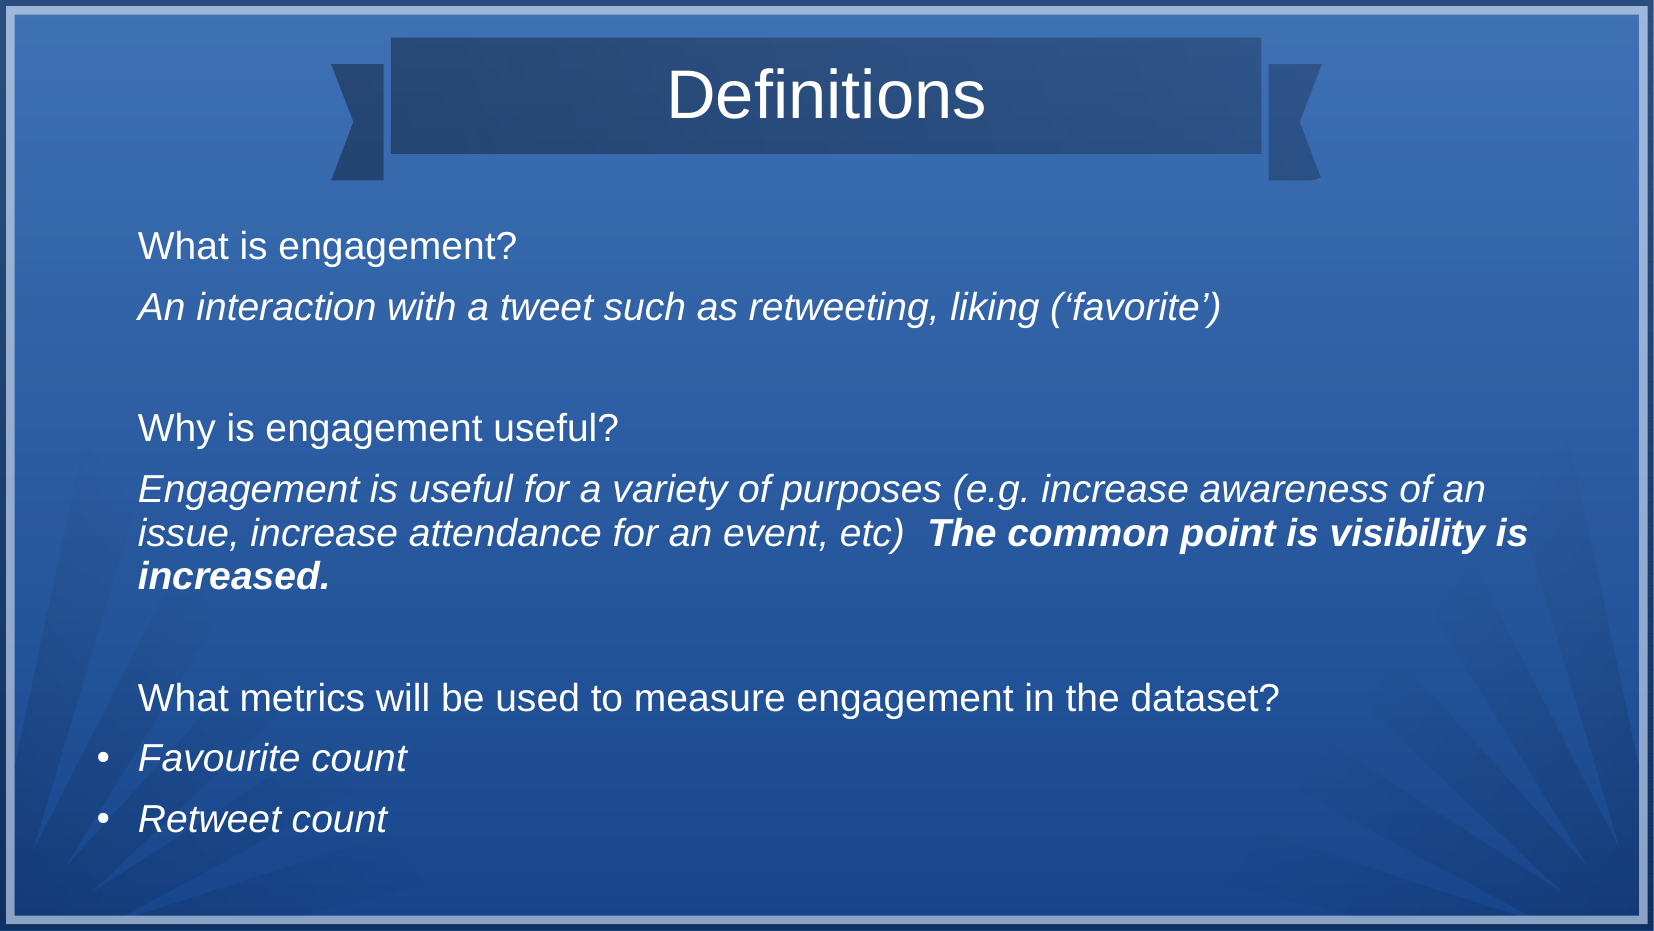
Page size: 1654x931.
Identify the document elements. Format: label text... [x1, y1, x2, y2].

list What is engagement? An interaction with a tweet such as retweeting, liking (‘favorite’) Why is engagement useful? Engagement is useful for a variety of purposes (e.g. increase awareness of an issue, increase attendance for an event, etc) The common point is visibility is increased. What metrics will be used to measure engagement in the dataset? Favourite count Retweet count [82, 224, 1571, 848]
title Definitions [389, 35, 1264, 154]
